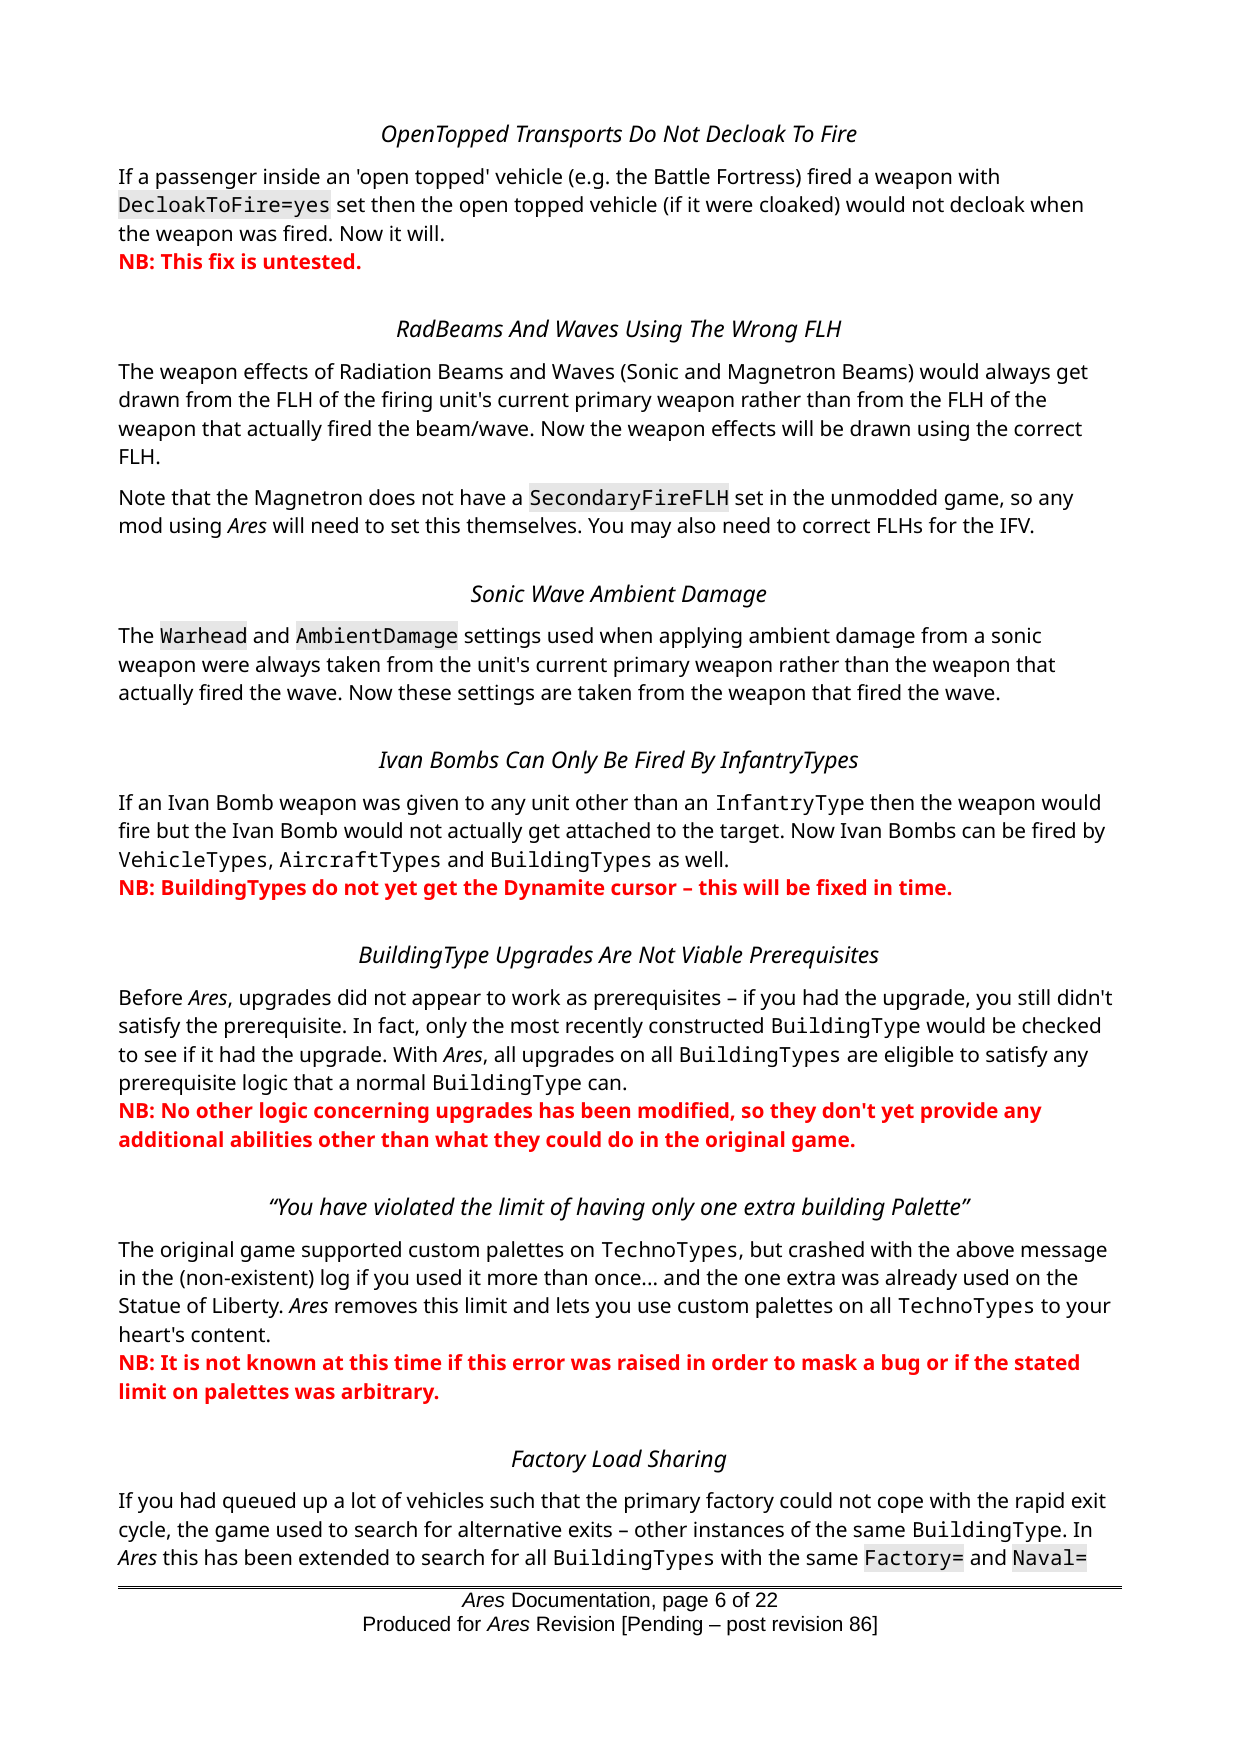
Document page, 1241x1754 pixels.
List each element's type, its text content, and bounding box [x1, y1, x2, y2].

text If an Ivan Bomb weapon was given to any unit other than an InfantryType then the weapon would fire but the Ivan Bomb would not actually get attached to the target. Now Ivan Bombs can be fired by VehicleTypes, AircraftTypes and BuildingTypes as well. NB: BuildingTypes do not yet get the Dynamite cursor – this will be fixed in time. [118, 788, 1122, 902]
text Before Ares, upgrades did not appear to work as prerequisites – if you had the upgrade, you still didn't satisfy the prerequisite. In fact, only the most recently constructed BuildingType would be checked to see if it had the upgrade. With Ares, all upgrades on all BuildingTypes are eligible to satisfy any prerequisite logic that a normal BuildingType can. NB: No other logic concerning upgrades has been modified, so they don't yet provide any additional abilities other than what they could do in the original game. [118, 983, 1122, 1153]
text The Warhead and AmbientDamage settings used when applying ambient damage from a sonic weapon were always taken from the unit's current primary weapon rather than the weapon that actually fired the wave. Now these settings are taken from the weapon that fired the wave. [118, 621, 1122, 707]
text The weapon effects of Radiation Beams and Waves (Sonic and Magnetron Beams) would always get drawn from the FLH of the firing unit's current primary weapon rather than from the FLH of the weapon that actually fired the beam/wave. Now the weapon effects will be drawn using the correct FLH. [118, 357, 1122, 471]
subtitle OpenTopped Transports Do Not Decloak To Fire [118, 118, 1122, 149]
subtitle Sonic Wave Ambient Damage [118, 577, 1122, 609]
subtitle Factory Load Sharing [118, 1443, 1122, 1474]
text If a passenger inside an 'open topped' vehicle (e.g. the Battle Fortress) fired a weapon with DecloakToFire=yes set then the open topped vehicle (if it were cloaked) would not decloak when the weapon was fired. Now it will. NB: This fix is untested. [118, 162, 1122, 276]
text Note that the Magnetron does not have a SecondaryFireFLH set in the unmodded game, so any mod using Ares will need to set this themselves. You may also need to correct FLHs for the IFV. [118, 483, 1122, 540]
subtitle “You have violated the limit of having only one extra building Palette” [118, 1191, 1122, 1222]
text The original game supported custom palettes on TechnoTypes, but crashed with the above message in the (non-existent) log if you used it more than once... and the one extra was already used on the Statue of Liberty. Ares removes this limit and lets you use custom palettes on all TechnoTypes to your heart's content. NB: It is not known at this time if this error was raised in order to mask a bug or if the stated limit on palettes was arbitrary. [118, 1235, 1122, 1405]
subtitle Ivan Bombs Can Only Be Fired By InfantryTypes [118, 744, 1122, 775]
subtitle RadBeams And Waves Using The Wrong FLH [118, 313, 1122, 344]
text If you had queued up a lot of vehicles such that the primary factory could not cope with the rapid exit cycle, the game used to search for alternative exits – other instances of the same BuildingType. In Ares this has been extended to search for all BuildingTypes with the same Factory= and Naval= [118, 1487, 1122, 1572]
subtitle BuildingType Upgrades Are Not Viable Prerequisites [118, 939, 1122, 970]
